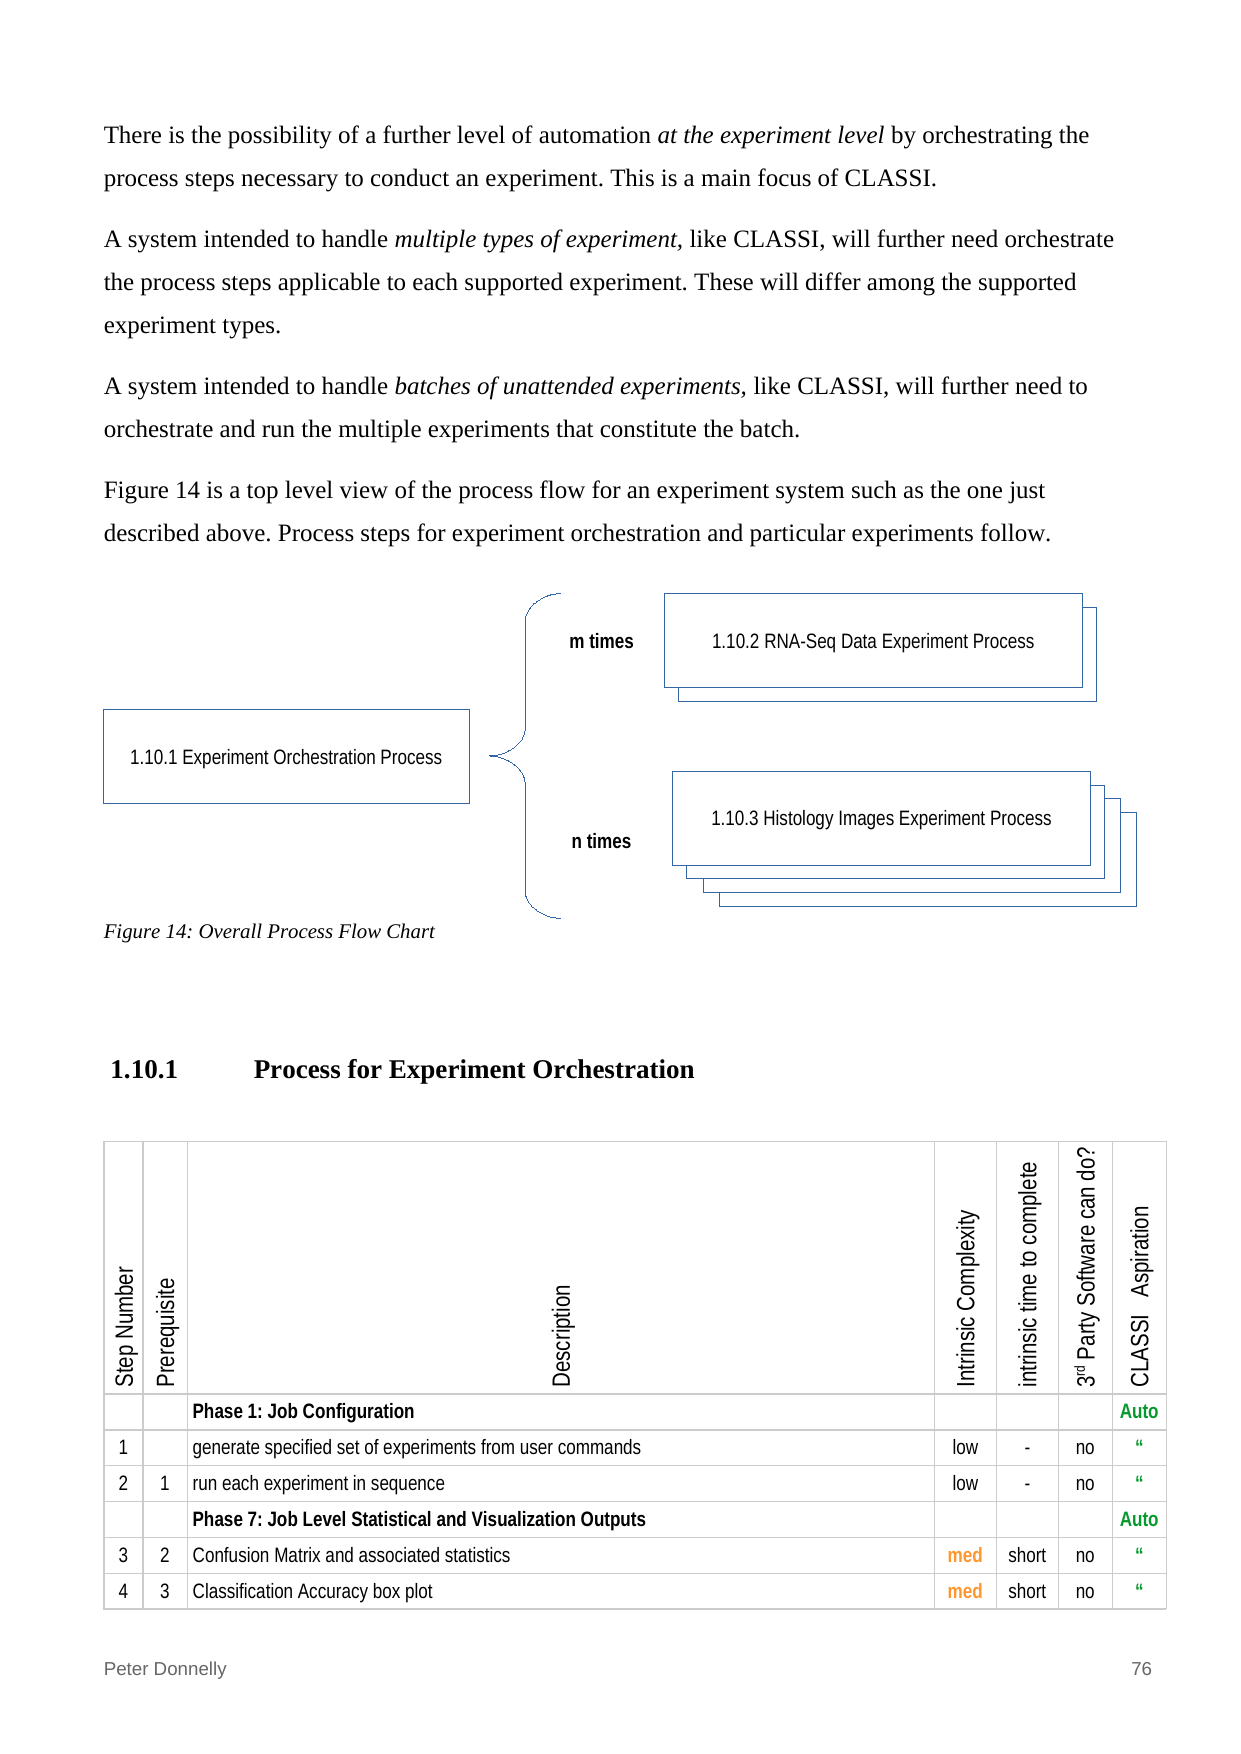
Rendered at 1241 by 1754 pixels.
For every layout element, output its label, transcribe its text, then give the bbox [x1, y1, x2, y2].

table_cell [144, 1431, 187, 1465]
table_cell “ [1113, 1574, 1166, 1608]
table_cell Classification Accuracy box plot [188, 1574, 934, 1608]
table_cell short [997, 1538, 1058, 1572]
table_cell [935, 1502, 996, 1537]
table_cell 3 [105, 1538, 142, 1572]
table_cell 2 [105, 1466, 142, 1501]
table_cell [997, 1395, 1058, 1429]
table_cell [144, 1395, 187, 1429]
table_cell run each experiment in sequence [188, 1466, 934, 1501]
table_cell [105, 1502, 142, 1537]
table_cell - [997, 1431, 1058, 1465]
table_cell Auto [1113, 1395, 1166, 1429]
table_cell no [1059, 1538, 1112, 1572]
table_cell low [935, 1431, 996, 1465]
table_cell generate specified set of experiments from user commands [188, 1431, 934, 1465]
table_cell [105, 1395, 142, 1429]
text A system intended to handle multiple types of experiment, like CLASSI, will further need orchestrate the process steps applicable to each supported experiment. These will differ among the supported experiment types. [103, 224, 1146, 339]
table_cell [144, 1502, 187, 1537]
table_cell 3 [144, 1574, 187, 1608]
table_cell 4 [105, 1574, 142, 1608]
table_header Step Number [105, 1142, 142, 1393]
table_cell med [935, 1574, 996, 1608]
table_cell med [935, 1538, 996, 1572]
table_cell [1059, 1502, 1112, 1537]
table_cell Confusion Matrix and associated statistics [188, 1538, 934, 1572]
subtitle Process for Experiment Orchestration [103, 1053, 1146, 1084]
text There is the possibility of a further level of automation at the experiment level by orchestrating the process steps necessary to conduct an experiment. This is a main focus of CLASSI. [103, 120, 1146, 192]
text Figure 14 is a top level view of the process flow for an experiment system such as the one just described above. Process steps for experiment orchestration and particular experiments follow. [103, 475, 1146, 547]
text Figure 14: Overall Process Flow Chart [103, 606, 1137, 943]
table_cell Phase 1: Job Configuration [188, 1395, 934, 1429]
table_cell “ [1113, 1538, 1166, 1572]
table_cell “ [1113, 1431, 1166, 1465]
table_header CLASSI Aspiration [1113, 1142, 1166, 1393]
table_cell Auto [1113, 1502, 1166, 1537]
table_cell 1 [144, 1466, 187, 1501]
table_cell short [997, 1574, 1058, 1608]
table_header intrinsic time to complete [997, 1142, 1058, 1393]
table_cell low [935, 1466, 996, 1501]
table_cell “ [1113, 1466, 1166, 1501]
table_cell 1 [105, 1431, 142, 1465]
table_cell no [1059, 1431, 1112, 1465]
table_header Intrinsic Complexity [935, 1142, 996, 1393]
text A system intended to handle batches of unattended experiments, like CLASSI, will further need to orchestrate and run the multiple experiments that constitute the batch. [103, 371, 1146, 443]
table_header 3rd Party Software can do? [1059, 1142, 1112, 1393]
table_cell 2 [144, 1538, 187, 1572]
table_header Description [188, 1142, 934, 1393]
table_cell - [997, 1466, 1058, 1501]
table_cell [997, 1502, 1058, 1537]
table_cell [1059, 1395, 1112, 1429]
table_cell no [1059, 1574, 1112, 1608]
table_cell [935, 1395, 996, 1429]
table_cell no [1059, 1466, 1112, 1501]
table_header Prerequisite [144, 1142, 187, 1393]
table_cell Phase 7: Job Level Statistical and Visualization Outputs [188, 1502, 934, 1537]
